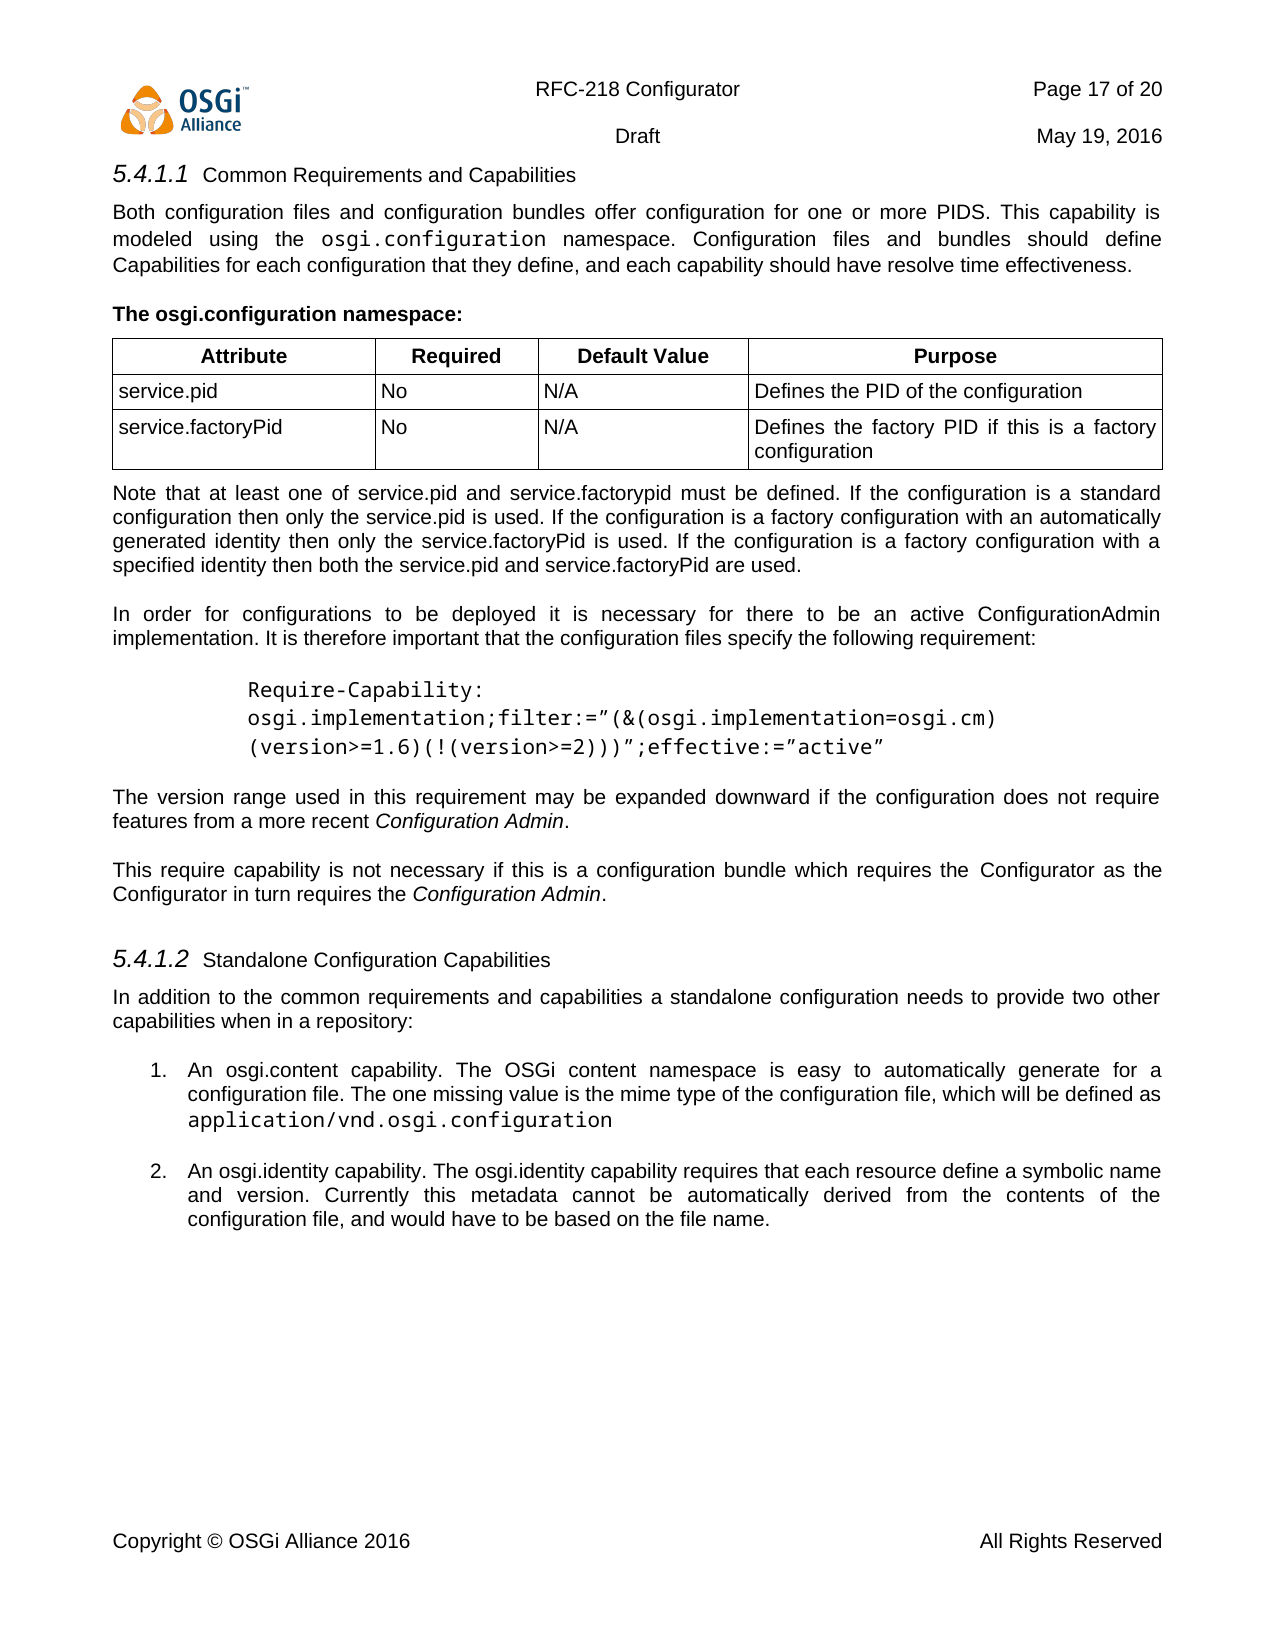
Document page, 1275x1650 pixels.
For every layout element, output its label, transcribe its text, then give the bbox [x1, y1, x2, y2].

table_header Default Value [539, 339, 748, 373]
text The version range used in this requirement may be expanded downward if the configuration does not require features from a more recent Configuration Admin. [112, 785, 1162, 833]
table_cell N/A [539, 375, 748, 409]
table_cell Defines the PID of the configuration [749, 375, 1162, 409]
subtitle Standalone Configuration Capabilities [112, 943, 1162, 972]
table_header Required [376, 339, 538, 373]
text This require capability is not necessary if this is a configuration bundle which requires the Configurator as the Configurator in turn requires the Configuration Admin. [112, 858, 1162, 906]
list An osgi.identity capability. The osgi.identity capability requires that each resource define a symbolic name and version. Currently this metadata cannot be automatically derived from the contents of the configuration file, and would have to be based on the file name. [150, 1159, 1162, 1231]
table_cell No [376, 375, 538, 409]
table_cell service.pid [113, 375, 375, 409]
picture [113, 78, 257, 142]
subtitle Common Requirements and Capabilities [112, 159, 1162, 188]
text The osgi.configuration namespace: [112, 302, 1162, 326]
list An osgi.content capability. The OSGi content namespace is easy to automatically generate for a configuration file. The one missing value is the mime type of the configuration file, which will be defined as application/vnd.osgi.configuration [150, 1058, 1162, 1134]
table_cell No [376, 410, 538, 468]
text In order for configurations to be deployed it is necessary for there to be an active ConfigurationAdmin implementation. It is therefore important that the configuration files specify the following requirement: [112, 602, 1162, 650]
table_cell Defines the factory PID if this is a factory configuration [749, 410, 1162, 468]
table_header Attribute [113, 339, 375, 373]
table_header Purpose [749, 339, 1162, 373]
text Both configuration files and configuration bundles offer configuration for one or more PIDS. This capability is modeled using the osgi.configuration namespace. Configuration files and bundles should define Capabilities for each configuration that they define, and each capability should have resolve time effectiveness. [112, 200, 1162, 277]
table_cell N/A [539, 410, 748, 468]
text Note that at least one of service.pid and service.factorypid must be defined. If the configuration is a standard configuration then only the service.pid is used. If the configuration is a factory configuration with an automatically generated identity then only the service.factoryPid is used. If the configuration is a factory configuration with a specified identity then both the service.pid and service.factoryPid are used. [112, 481, 1162, 577]
table_cell service.factoryPid [113, 410, 375, 468]
text Require-Capability: osgi.implementation;filter:=”(&(osgi.implementation=osgi.cm)(version>=1.6)(!(version>=2)))”;effective:=”active” [247, 675, 1162, 760]
text In addition to the common requirements and capabilities a standalone configuration needs to provide two other capabilities when in a repository: [112, 985, 1162, 1033]
